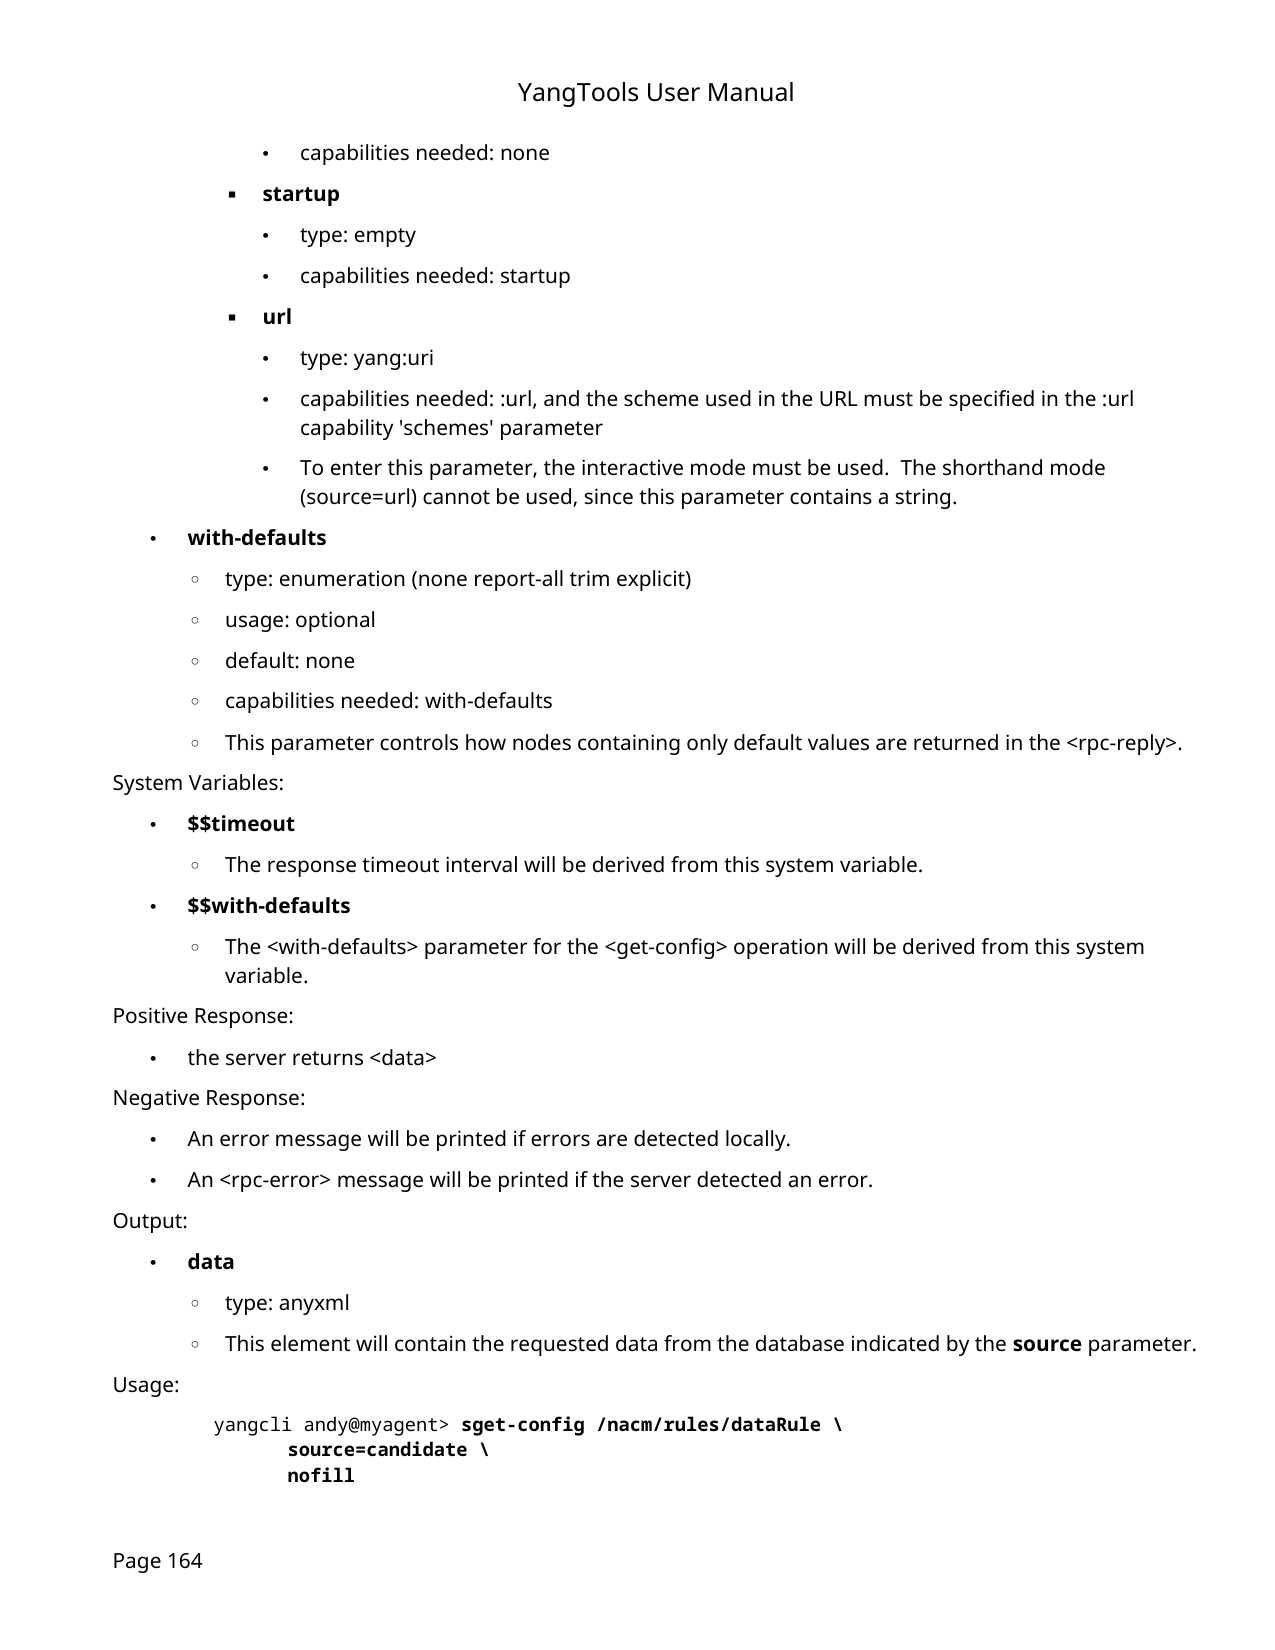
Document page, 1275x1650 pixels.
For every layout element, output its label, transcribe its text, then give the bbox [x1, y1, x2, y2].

list $$with-defaults [150, 891, 1200, 920]
list capabilities needed: :url, and the scheme used in the URL must be specified in the :url capability 'schemes' parameter [262, 384, 1200, 441]
text System Variables: [112, 768, 1200, 797]
text Output: [112, 1206, 1200, 1235]
list capabilities needed: with-defaults [187, 687, 1200, 715]
list type: anyxml [187, 1288, 1200, 1317]
list type: yang:uri [262, 343, 1200, 372]
list default: none [187, 646, 1200, 674]
list type: enumeration (none report-all trim explicit) [187, 564, 1200, 592]
list usage: optional [187, 605, 1200, 633]
list To enter this parameter, the interactive mode must be used. The shorthand mode (source=url) cannot be used, since this parameter contains a string. [262, 453, 1200, 510]
list startup [225, 179, 1200, 208]
list capabilities needed: startup [262, 261, 1200, 290]
list capabilities needed: none [262, 138, 1200, 167]
list The response timeout interval will be derived from this system variable. [187, 850, 1200, 879]
list with-defaults [150, 523, 1200, 551]
list $$timeout [150, 809, 1200, 838]
text yangcli andy@myagent> sget-config /nacm/rules/dataRule \ source=candidate \ nofill [139, 1411, 1200, 1513]
list The <with-defaults> parameter for the <get-config> operation will be derived from this system variable. [187, 932, 1200, 989]
list This parameter controls how nodes containing only default values are returned in the <rpc-reply>. [187, 728, 1200, 756]
list An error message will be printed if errors are detected locally. [150, 1124, 1200, 1153]
list This element will contain the requested data from the database indicated by the source parameter. [187, 1329, 1200, 1358]
text Positive Response: [112, 1002, 1200, 1030]
list type: empty [262, 220, 1200, 249]
text Negative Response: [112, 1083, 1200, 1112]
list An <rpc-error> message will be printed if the server detected an error. [150, 1165, 1200, 1194]
list url [225, 302, 1200, 331]
text Usage: [112, 1370, 1200, 1398]
list the server returns <data> [150, 1043, 1200, 1071]
list data [150, 1247, 1200, 1276]
